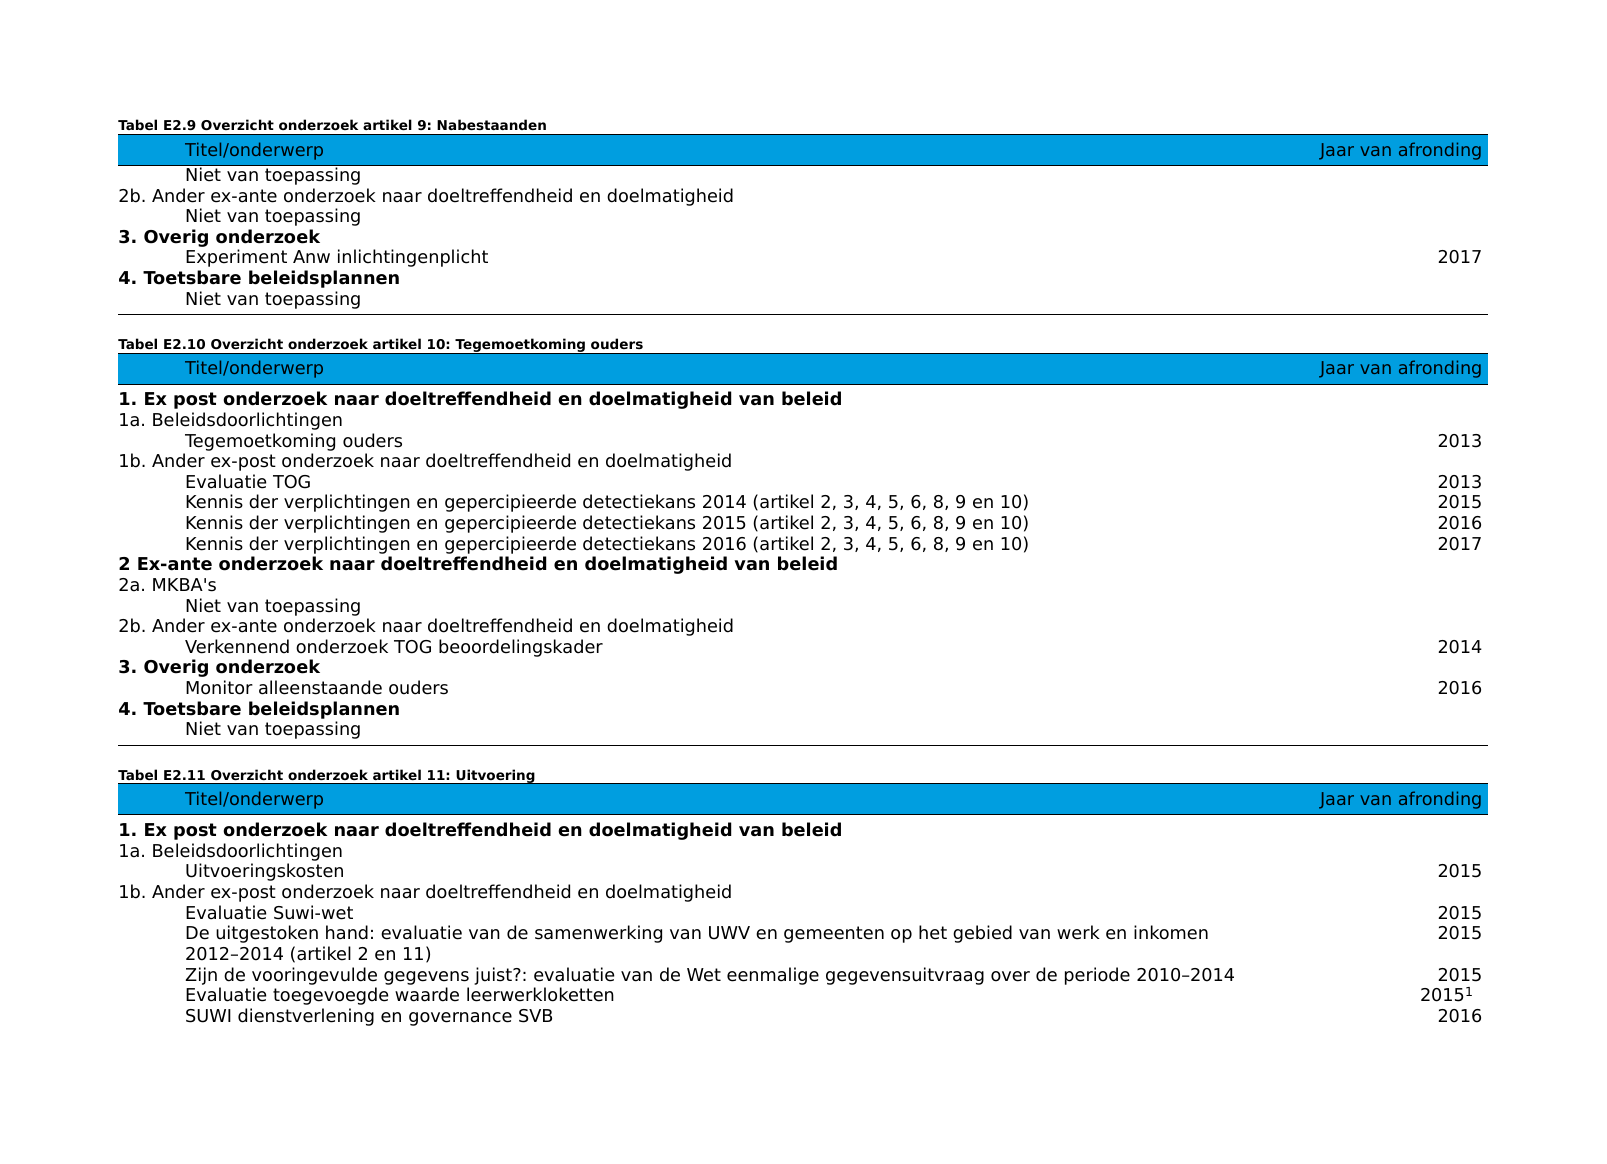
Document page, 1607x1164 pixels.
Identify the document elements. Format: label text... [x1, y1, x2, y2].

table_cell 2017 [1269, 248, 1488, 268]
table_cell Kennis der verplichtingen en gepercipieerde detectiekans 2014 (artikel 2, 3, 4, 5, 6, 8, 9 en 10) [179, 493, 1269, 513]
table_header Tabel E2.10 Overzicht onderzoek artikel 10: Tegemoetkoming ouders [118, 337, 1488, 353]
table_cell [1269, 616, 1488, 637]
table_cell Verkennend onderzoek TOG beoordelingskader [179, 637, 1269, 657]
table_cell 2b. Ander ex-ante onderzoek naar doeltreffendheid en doelmatigheid [118, 616, 1269, 637]
table_cell [1269, 289, 1488, 314]
table_cell Niet van toepassing [179, 719, 1269, 745]
table_cell [1269, 575, 1488, 596]
table_cell 2015 [1269, 965, 1488, 985]
table_cell [1269, 719, 1488, 745]
table_cell [118, 637, 179, 657]
table_cell [118, 431, 179, 451]
table_cell [1269, 166, 1488, 186]
table_cell Niet van toepassing [179, 596, 1269, 616]
table_cell Evaluatie toegevoegde waarde leerwerkloketten [179, 985, 1269, 1006]
table_cell 1a. Beleidsdoorlichtingen [118, 841, 1269, 861]
table_cell Jaar van afronding [1269, 135, 1488, 165]
table_cell [118, 903, 179, 923]
table_cell [118, 534, 179, 554]
table_cell Titel/onderwerp [179, 784, 1269, 814]
table_cell 2016 [1269, 513, 1488, 534]
table_cell [1269, 841, 1488, 861]
table_cell Experiment Anw inlichtingenplicht [179, 248, 1269, 268]
table_cell 2 Ex-ante onderzoek naar doeltreffendheid en doelmatigheid van beleid [118, 554, 1269, 575]
table_cell De uitgestoken hand: evaluatie van de samenwerking van UWV en gemeenten op het gebied van werk en inkomen 2012–2014 (artikel 2 en 11) [179, 923, 1269, 964]
table_cell [118, 248, 179, 268]
table_cell Titel/onderwerp [179, 354, 1269, 384]
table_header Tabel E2.9 Overzicht onderzoek artikel 9: Nabestaanden [118, 118, 1488, 134]
table_cell [118, 985, 179, 1006]
table_cell Evaluatie Suwi-wet [179, 903, 1269, 923]
table_cell [1269, 227, 1488, 247]
table_cell Titel/onderwerp [179, 135, 1269, 165]
table_cell 4. Toetsbare beleidsplannen [118, 268, 1269, 289]
table_cell [118, 135, 179, 165]
table_cell 2b. Ander ex-ante onderzoek naar doeltreffendheid en doelmatigheid [118, 186, 1269, 206]
table_cell 2015 [1269, 493, 1488, 513]
table_cell Niet van toepassing [179, 289, 1269, 314]
table_cell Evaluatie TOG [179, 472, 1269, 492]
table_cell 2016 [1269, 678, 1488, 699]
table_cell 3. Overig onderzoek [118, 658, 1269, 678]
table_cell [118, 166, 179, 186]
table_cell 2015 [1269, 923, 1488, 964]
table_cell Monitor alleenstaande ouders [179, 678, 1269, 699]
table_cell [118, 354, 179, 384]
table_cell 2017 [1269, 534, 1488, 554]
table_cell [118, 784, 179, 814]
table_cell [1269, 596, 1488, 616]
table_cell Jaar van afronding [1269, 354, 1488, 384]
table_cell 1. Ex post onderzoek naar doeltreffendheid en doelmatigheid van beleid [118, 385, 1269, 410]
table_cell 2013 [1269, 431, 1488, 451]
table_cell 2015 [1269, 861, 1488, 882]
table_cell 4. Toetsbare beleidsplannen [118, 699, 1269, 719]
table_cell Zijn de vooringevulde gegevens juist?: evaluatie van de Wet eenmalige gegevensuitvraag over de periode 2010–2014 [179, 965, 1269, 985]
table_cell Kennis der verplichtingen en gepercipieerde detectiekans 2016 (artikel 2, 3, 4, 5, 6, 8, 9 en 10) [179, 534, 1269, 554]
table_cell [118, 289, 179, 314]
table_cell [1269, 882, 1488, 903]
table_cell [118, 923, 179, 964]
table_cell [118, 493, 179, 513]
table_cell 2013 [1269, 472, 1488, 492]
table_cell SUWI dienstverlening en governance SVB [179, 1006, 1269, 1026]
table_cell 20151 [1269, 985, 1488, 1006]
table_cell [118, 472, 179, 492]
table_cell 1. Ex post onderzoek naar doeltreffendheid en doelmatigheid van beleid [118, 815, 1269, 841]
table_cell [1269, 206, 1488, 227]
table_cell [118, 719, 179, 745]
table_cell [118, 206, 179, 227]
table_cell Niet van toepassing [179, 166, 1269, 186]
table_cell [1269, 554, 1488, 575]
table_cell [1269, 385, 1488, 410]
table_cell [1269, 815, 1488, 841]
table_cell [118, 965, 179, 985]
table_cell 2016 [1269, 1006, 1488, 1026]
table_cell 3. Overig onderzoek [118, 227, 1269, 247]
table_cell [1269, 268, 1488, 289]
table_cell Tegemoetkoming ouders [179, 431, 1269, 451]
table_cell [118, 861, 179, 882]
table_header Tabel E2.11 Overzicht onderzoek artikel 11: Uitvoering [118, 768, 1488, 783]
table_cell [1269, 658, 1488, 678]
table_cell 1a. Beleidsdoorlichtingen [118, 410, 1269, 431]
table_cell [118, 596, 179, 616]
table_cell 1b. Ander ex-post onderzoek naar doeltreffendheid en doelmatigheid [118, 451, 1269, 472]
table_cell Jaar van afronding [1269, 784, 1488, 814]
table_cell [118, 1006, 179, 1026]
table_cell Uitvoeringskosten [179, 861, 1269, 882]
table_cell [1269, 451, 1488, 472]
table_cell [118, 513, 179, 534]
table_cell 2014 [1269, 637, 1488, 657]
table_cell Kennis der verplichtingen en gepercipieerde detectiekans 2015 (artikel 2, 3, 4, 5, 6, 8, 9 en 10) [179, 513, 1269, 534]
table_cell [1269, 410, 1488, 431]
table_cell [118, 678, 179, 699]
table_cell Niet van toepassing [179, 206, 1269, 227]
table_cell [1269, 699, 1488, 719]
table_cell 2a. MKBA's [118, 575, 1269, 596]
table_cell 2015 [1269, 903, 1488, 923]
table_cell 1b. Ander ex-post onderzoek naar doeltreffendheid en doelmatigheid [118, 882, 1269, 903]
table_cell [1269, 186, 1488, 206]
